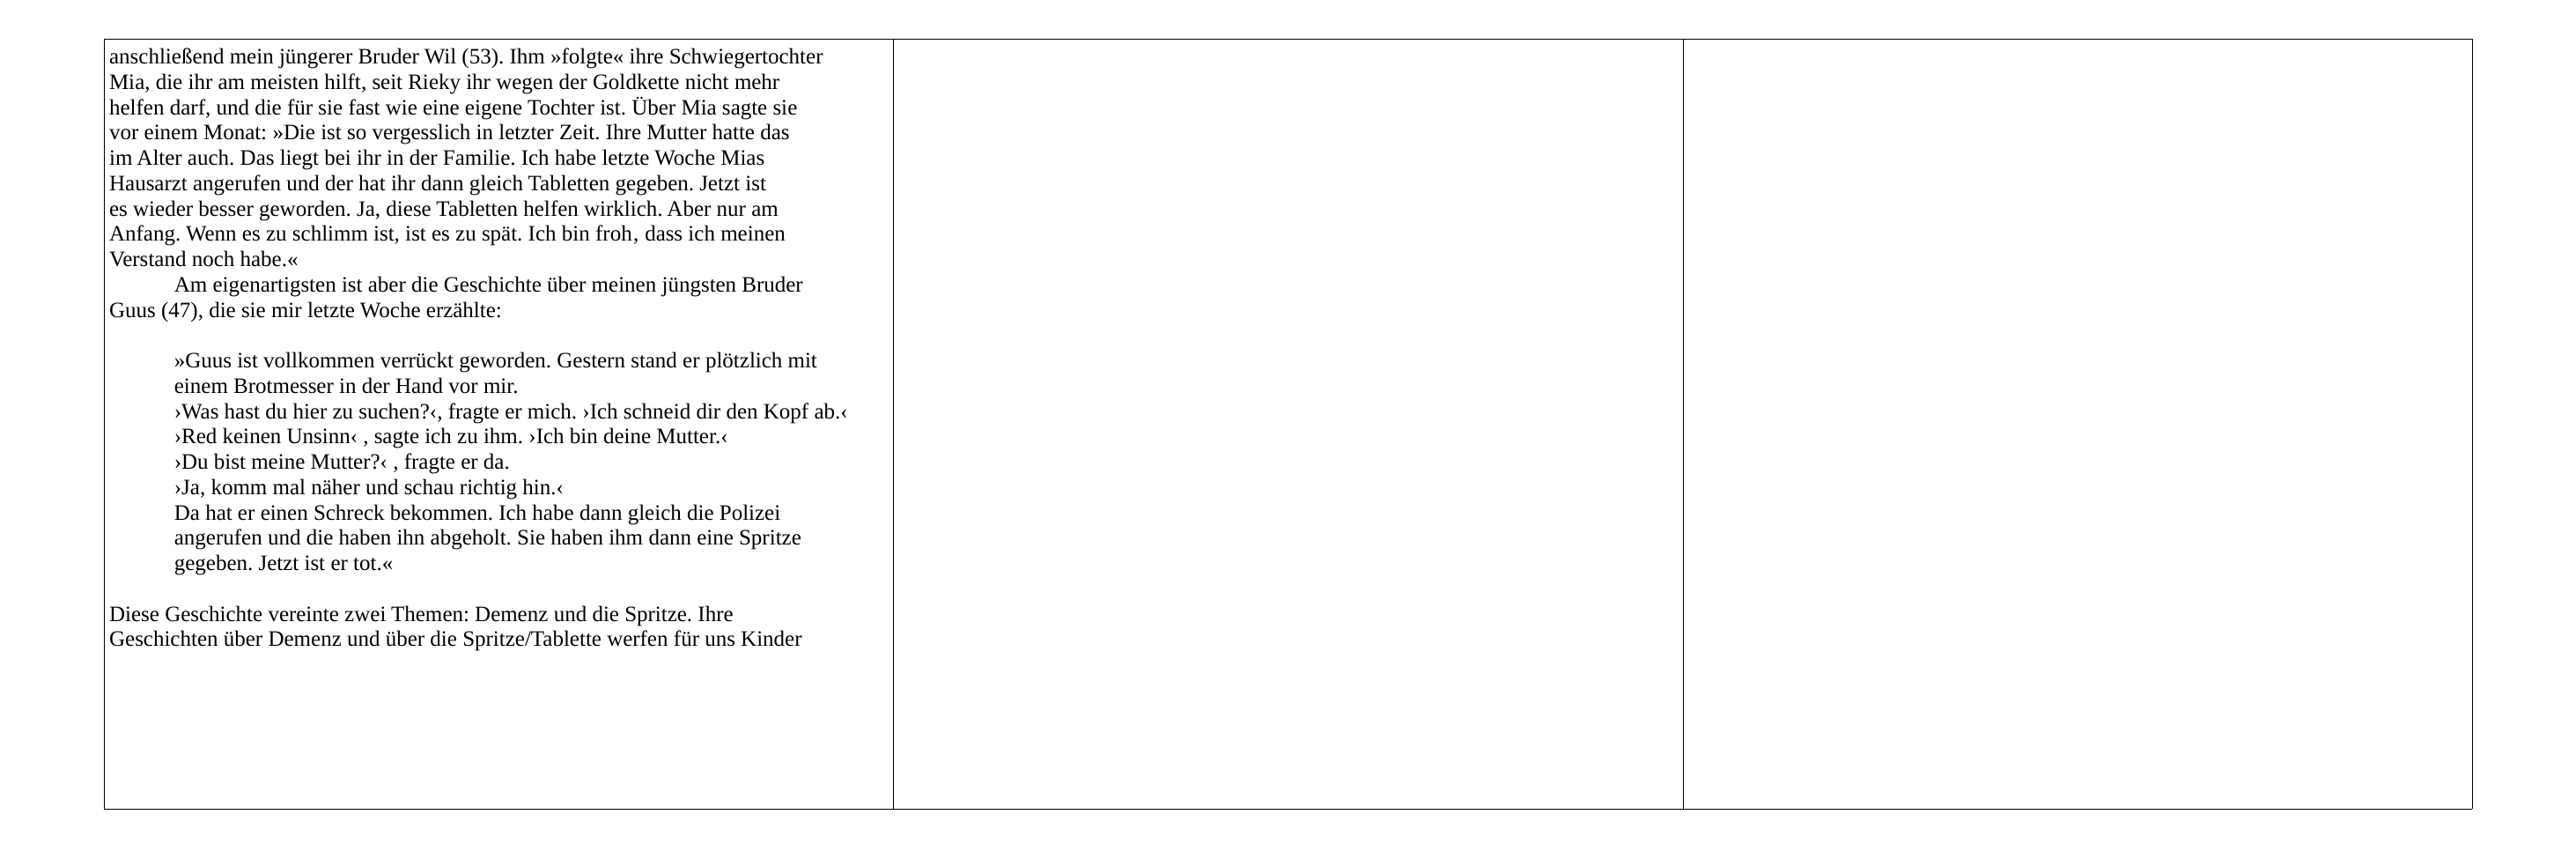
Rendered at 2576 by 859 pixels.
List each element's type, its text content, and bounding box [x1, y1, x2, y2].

table_header anschließend mein jüngerer Bruder Wil (53). Ihm »folgte« ihre Schwiegertochter Mia, die ihr am meisten hilft, seit Rieky ihr wegen der Goldkette nicht mehr helfen darf, und die für sie fast wie eine eigene Tochter ist. Über Mia sagte sie vor einem Monat: »Die ist so vergesslich in letzter Zeit. Ihre Mutter hatte das im Alter auch. Das liegt bei ihr in der Familie. Ich habe letzte Woche Mias Hausarzt angerufen und der hat ihr dann gleich Tabletten gegeben. Jetzt ist es wieder besser geworden. Ja, diese Tabletten helfen wirklich. Aber nur am Anfang. Wenn es zu schlimm ist, ist es zu spät. Ich bin froh‚ dass ich meinen Verstand noch habe.« Am eigenartigsten ist aber die Geschichte über meinen jüngsten Bruder Guus (47), die sie mir letzte Woche erzählte: »Guus ist vollkommen verrückt geworden. Gestern stand er plötzlich mit einem Brotmesser in der Hand vor mir. ›Was hast du hier zu suchen?‹, fragte er mich. ›Ich schneid dir den Kopf ab.‹ ›Red keinen Unsinn‹ , sagte ich zu ihm. ›Ich bin deine Mutter.‹ ›Du bist meine Mutter?‹ , fragte er da. ›Ja, komm mal näher und schau richtig hin.‹ Da hat er einen Schreck bekommen. Ich habe dann gleich die Polizei angerufen und die haben ihn abgeholt. Sie haben ihm dann eine Spritze gegeben. Jetzt ist er tot.« Diese Geschichte vereinte zwei Themen: Demenz und die Spritze. Ihre Geschichten über Demenz und über die Spritze/Tablette werfen für uns Kinder [105, 40, 893, 809]
